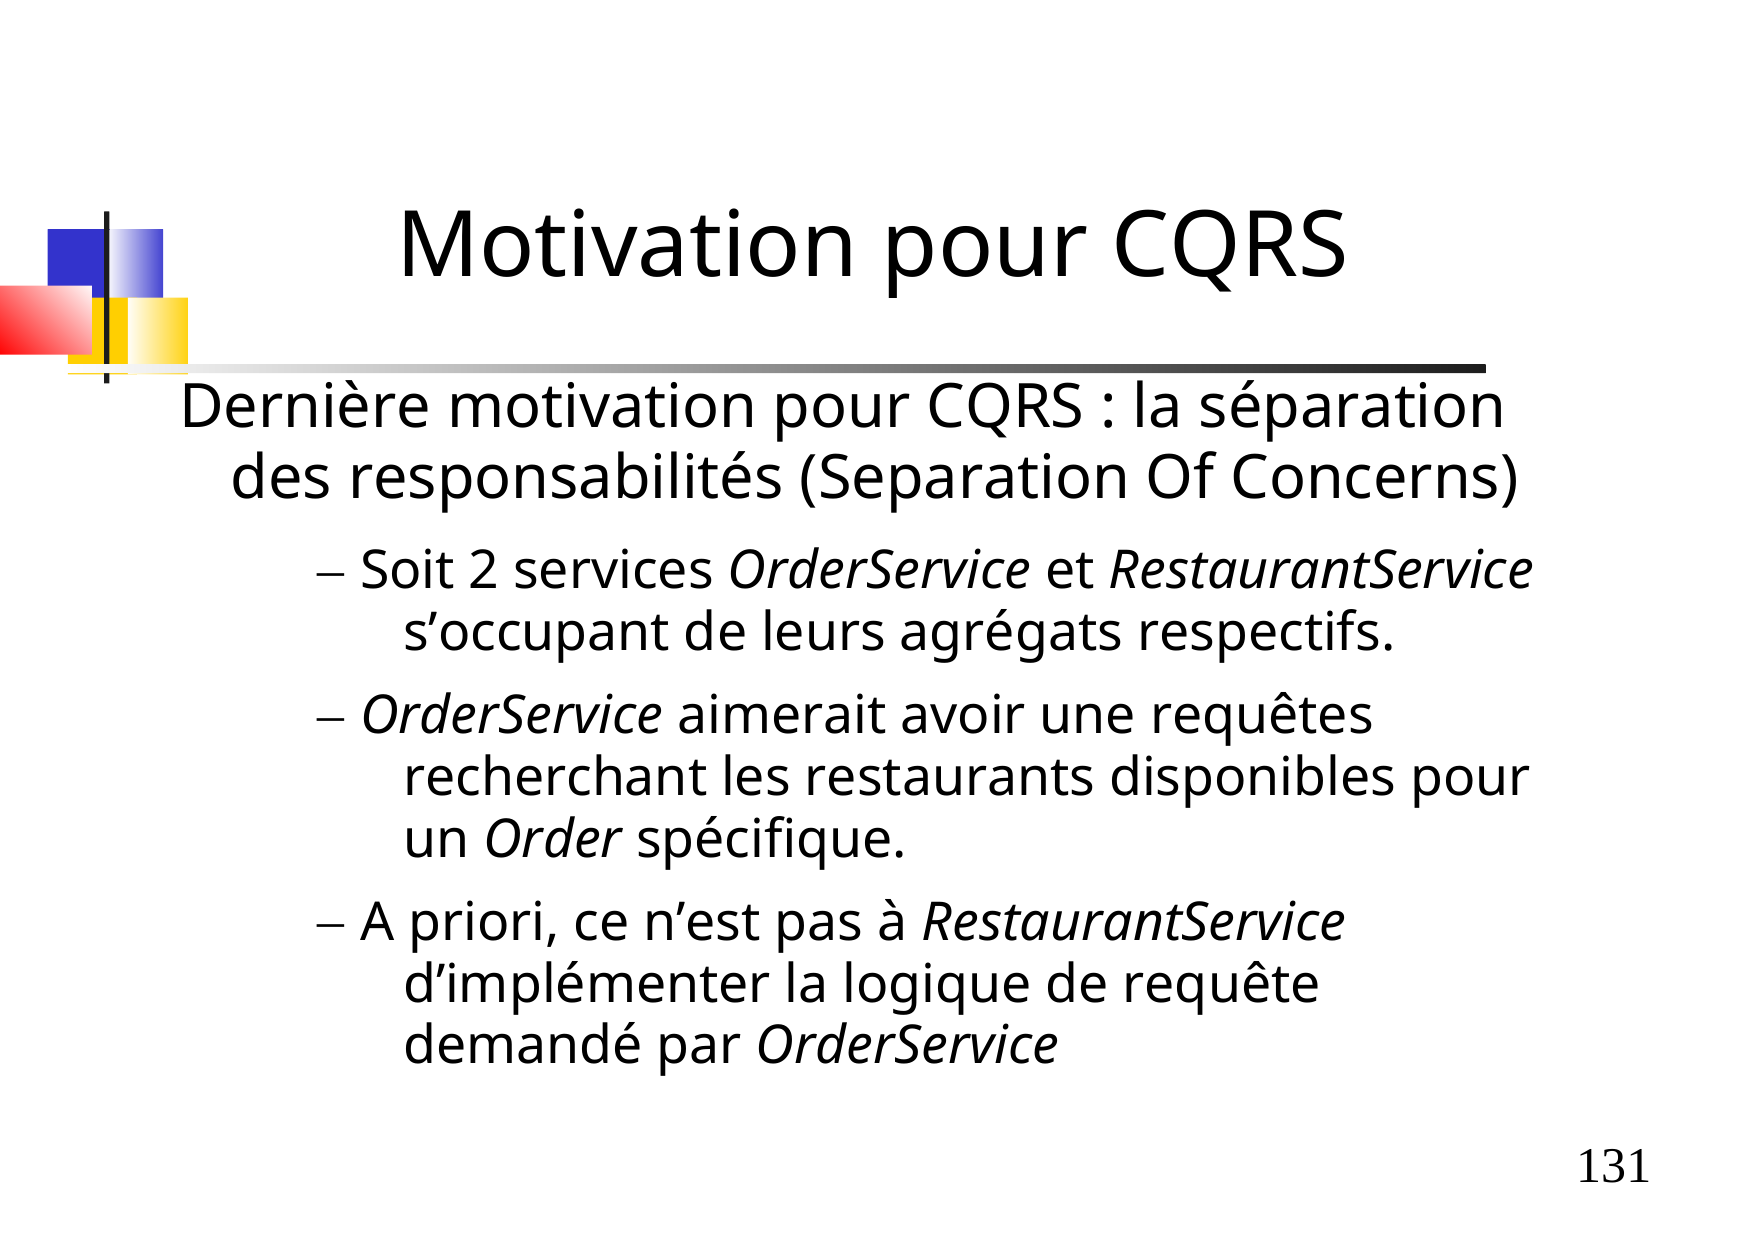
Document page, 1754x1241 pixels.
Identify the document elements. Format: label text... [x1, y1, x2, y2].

list Dernière motivation pour CQRS : la séparation des responsabilités (Separation Of Concerns) Soit 2 services OrderService et RestaurantService s’occupant de leurs agrégats respectifs. OrderService aimerait avoir une requêtes recherchant les restaurants disponibles pour un Order spécifique. A priori, ce n’est pas à RestaurantService d’implémenter la logique de requête demandé par OrderService [179, 371, 1567, 1091]
title Motivation pour CQRS [179, 139, 1567, 351]
